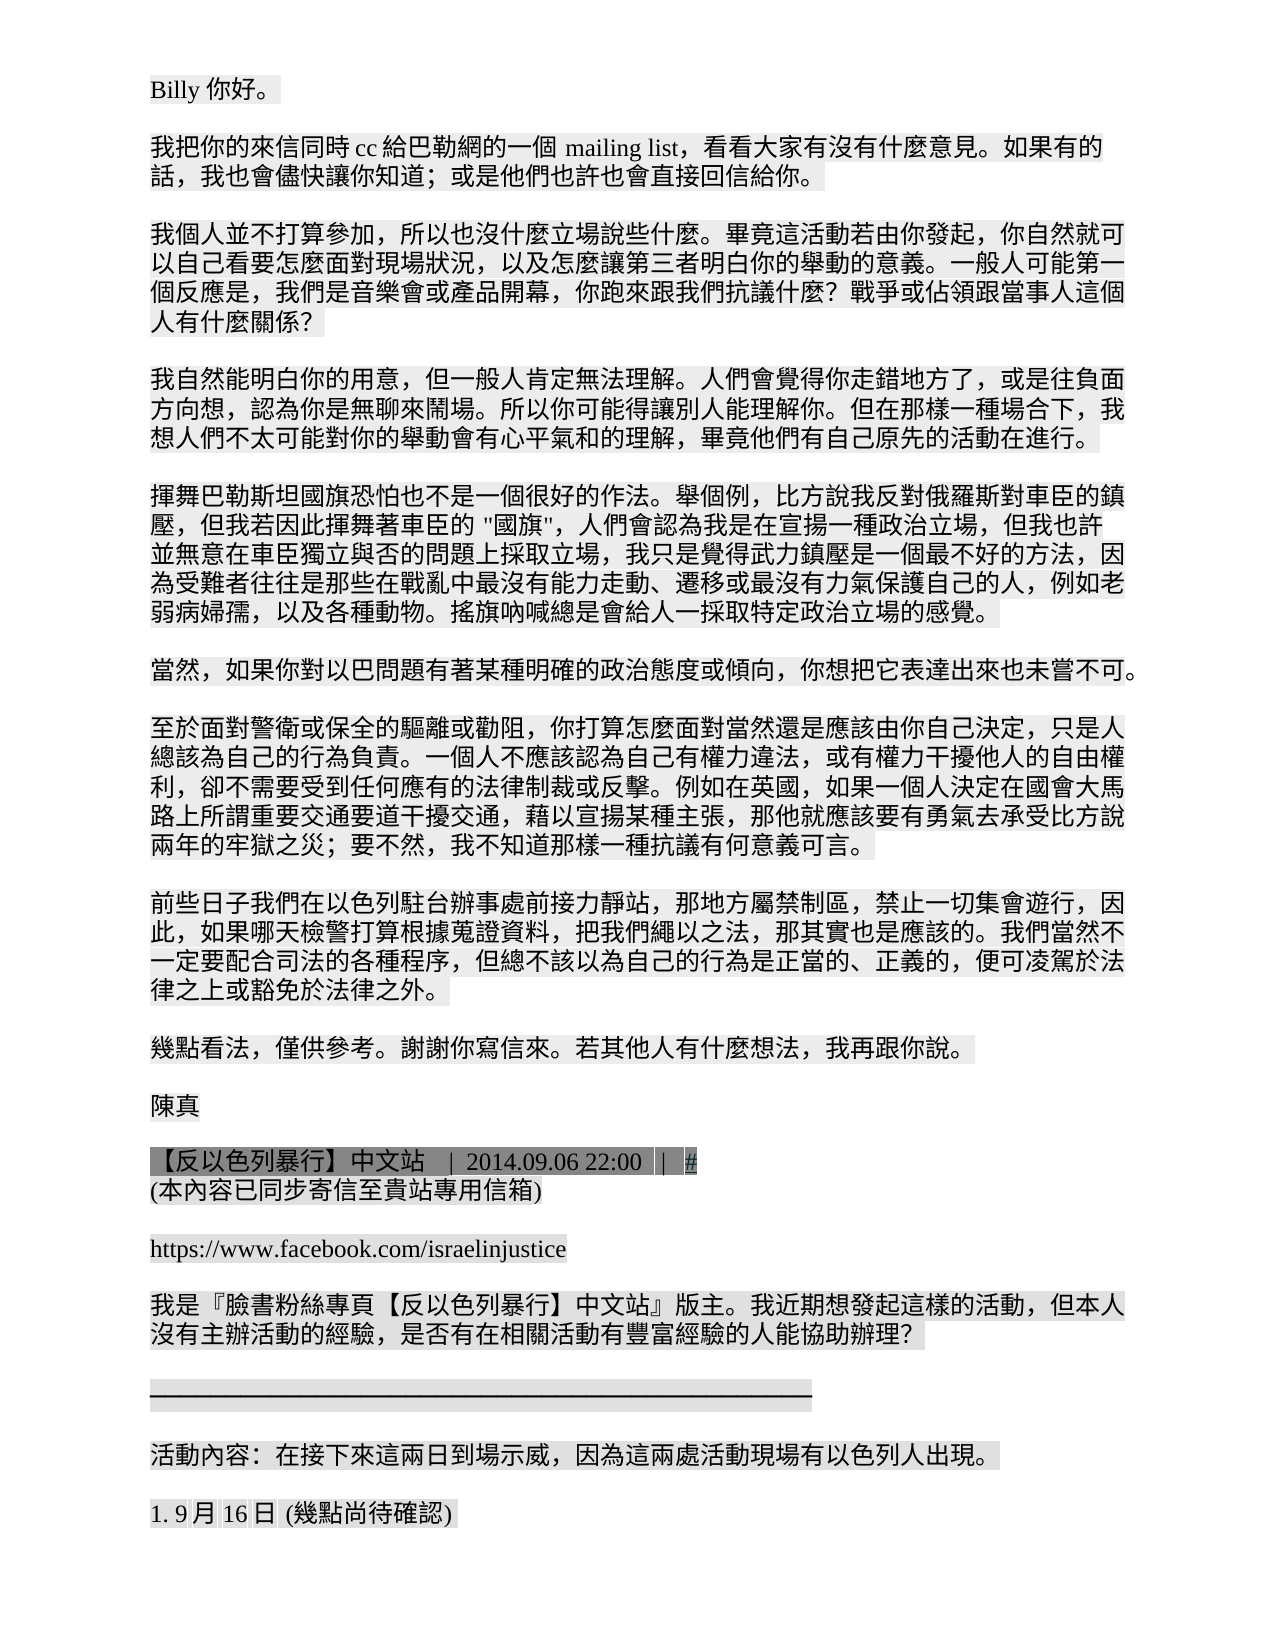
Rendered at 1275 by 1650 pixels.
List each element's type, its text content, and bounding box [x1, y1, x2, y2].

text 【反以色列暴行】中文站 | 2014.09.06 22:00 | # [150, 1147, 1125, 1176]
text Billy 你好。 我把你的來信同時cc給巴勒網的一個 mailing list，看看大家有沒有什麼意見。如果有的話，我也會儘快讓你知道；或是他們也許也會直接回信給你。 我個人並不打算參加，所以也沒什麼立場說些什麼。畢竟這活動若由你發起，你自然就可以自己看要怎麼面對現場狀況，以及怎麼讓第三者明白你的舉動的意義。一般人可能第一個反應是，我們是音樂會或產品開幕，你跑來跟我們抗議什麼？戰爭或佔領跟當事人這個人有什麼關係？ 我自然能明白你的用意，但一般人肯定無法理解。人們會覺得你走錯地方了，或是往負面方向想，認為你是無聊來鬧場。所以你可能得讓別人能理解你。但在那樣一種場合下，我想人們不太可能對你的舉動會有心平氣和的理解，畢竟他們有自己原先的活動在進行。 揮舞巴勒斯坦國旗恐怕也不是一個很好的作法。舉個例，比方說我反對俄羅斯對車臣的鎮壓，但我若因此揮舞著車臣的 "國旗"，人們會認為我是在宣揚一種政治立場，但我也許並無意在車臣獨立與否的問題上採取立場，我只是覺得武力鎮壓是一個最不好的方法，因為受難者往往是那些在戰亂中最沒有能力走動、遷移或最沒有力氣保護自己的人，例如老弱病婦孺，以及各種動物。搖旗吶喊總是會給人一採取特定政治立場的感覺。 當然，如果你對以巴問題有著某種明確的政治態度或傾向，你想把它表達出來也未嘗不可。 至於面對警衛或保全的驅離或勸阻，你打算怎麼面對當然還是應該由你自己決定，只是人總該為自己的行為負責。一個人不應該認為自己有權力違法，或有權力干擾他人的自由權利，卻不需要受到任何應有的法律制裁或反擊。例如在英國，如果一個人決定在國會大馬路上所謂重要交通要道干擾交通，藉以宣揚某種主張，那他就應該要有勇氣去承受比方說兩年的牢獄之災；要不然，我不知道那樣一種抗議有何意義可言。 前些日子我們在以色列駐台辦事處前接力靜站，那地方屬禁制區，禁止一切集會遊行，因此，如果哪天檢警打算根據蒐證資料，把我們繩以之法，那其實也是應該的。我們當然不一定要配合司法的各種程序，但總不該以為自己的行為是正當的、正義的，便可凌駕於法律之上或豁免於法律之外。 幾點看法，僅供參考。謝謝你寫信來。若其他人有什麼想法，我再跟你說。 陳真 [150, 75, 1125, 1122]
text (本內容已同步寄信至貴站專用信箱) https://www.facebook.com/israelinjustice 我是『臉書粉絲專頁【反以色列暴行】中文站』版主。我近期想發起這樣的活動，但本人沒有主辦活動的經驗，是否有在相關活動有豐富經驗的人能協助辦理？ ──────────────────────────────────────────── 活動內容：在接下來這兩日到場示威，因為這兩處活動現場有以色列人出現。 1. 9月16日 (幾點尚待確認) [150, 1176, 1125, 1557]
